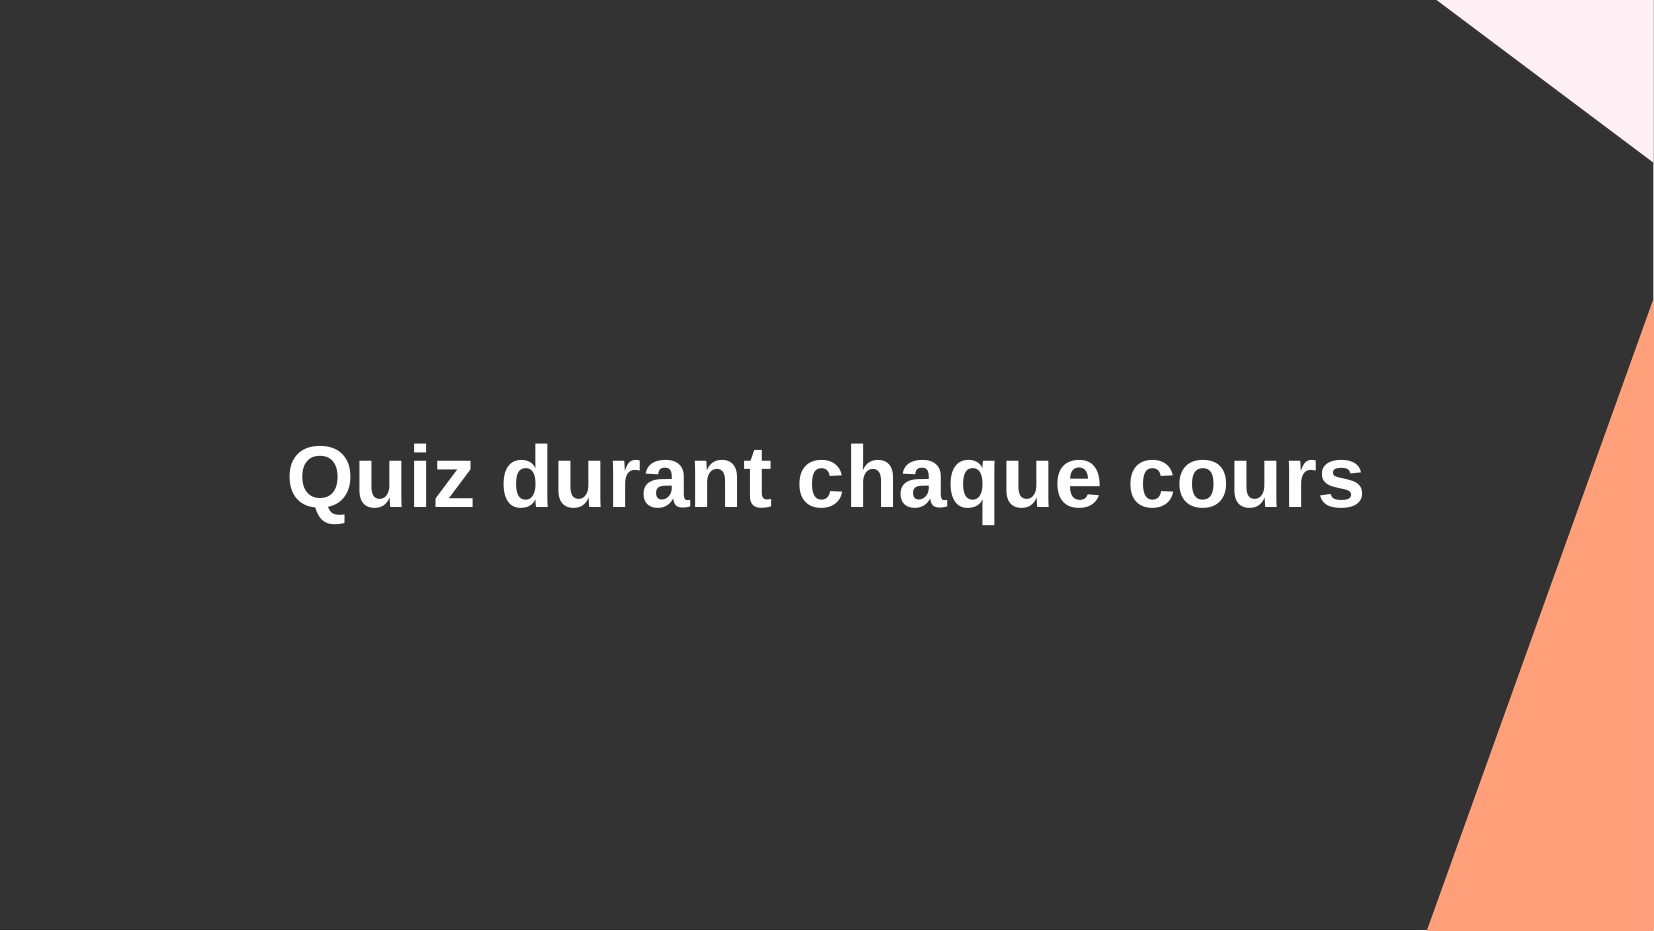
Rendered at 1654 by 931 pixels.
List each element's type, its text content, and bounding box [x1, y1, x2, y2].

text_box [1436, 0, 1654, 164]
title Quiz durant chaque cours [31, 428, 1622, 527]
text_box [1426, 297, 1654, 931]
